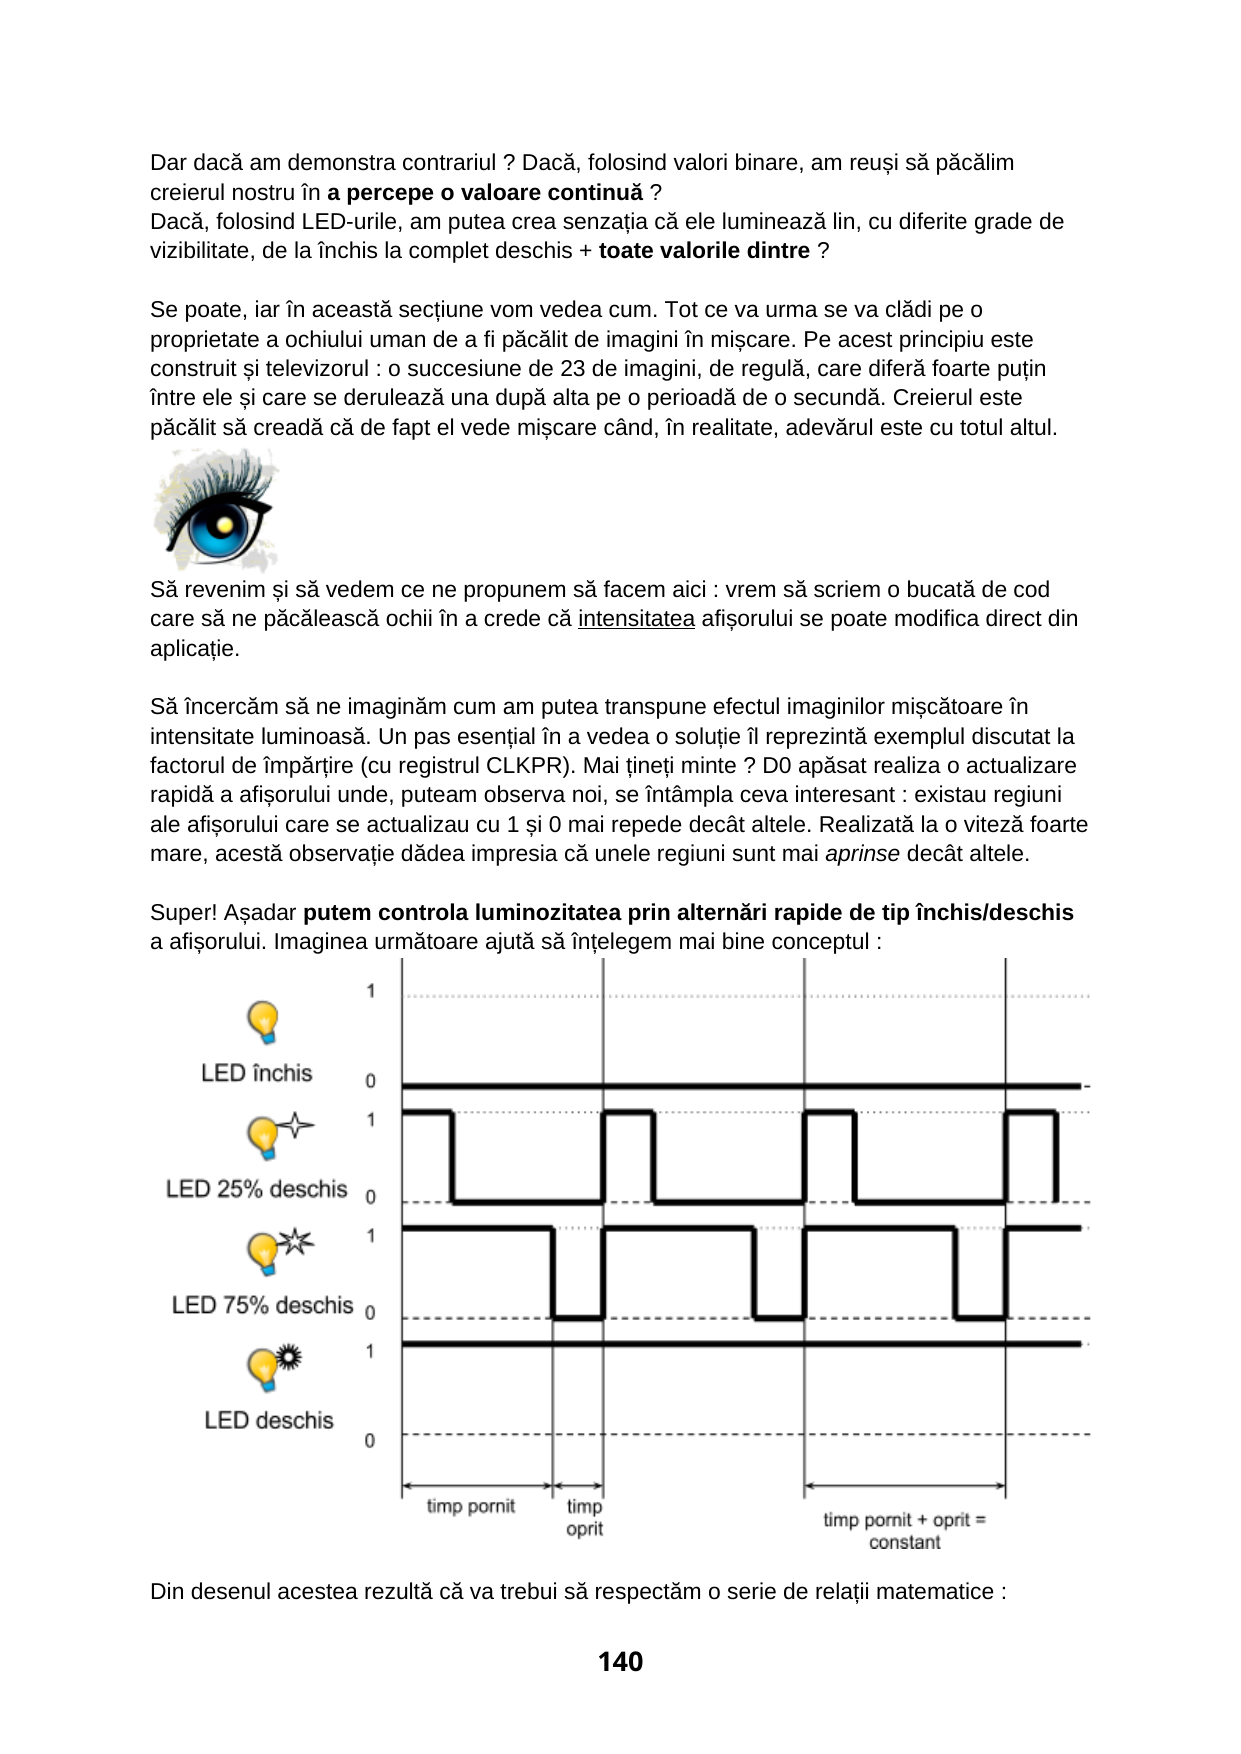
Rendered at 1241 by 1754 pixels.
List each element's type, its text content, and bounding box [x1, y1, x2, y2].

text Să revenim și să vedem ce ne propunem să facem aici : vrem să scriem o bucată de cod care să ne păcălească ochii în a crede că intensitatea afișorului se poate modifica direct din aplicație. [150, 577, 1091, 661]
picture [150, 958, 1091, 1549]
picture [150, 443, 283, 577]
text Dacă, folosind LED-urile, am putea crea senzația că ele luminează lin, cu diferite grade de vizibilitate, de la închis la complet deschis + toate valorile dintre ? [150, 209, 1091, 264]
text Din desenul acestea rezultă că va trebui să respectăm o serie de relații matematice : [150, 1578, 1091, 1604]
text Super! Așadar putem controla luminozitatea prin alternări rapide de tip închis/deschis a afișorului. Imaginea următoare ajută să înțelegem mai bine conceptul : [150, 900, 1091, 955]
text Se poate, iar în această secțiune vom vedea cum. Tot ce va urma se va clădi pe o proprietate a ochiului uman de a fi păcălit de imagini în mișcare. Pe acest principiu este construit și televizorul : o succesiune de 23 de imagini, de regulă, care diferă foarte puțin între ele și care se derulează una după alta pe o perioadă de o secundă. Creierul este păcălit să creadă că de fapt el vede mișcare când, în realitate, adevărul este cu totul altul. [150, 297, 1091, 440]
text Să încercăm să ne imaginăm cum am putea transpune efectul imaginilor mișcătoare în intensitate luminoasă. Un pas esențial în a vedea o soluție îl reprezintă exemplul discutat la factorul de împărțire (cu registrul CLKPR). Mai țineți minte ? D0 apăsat realiza o actualizare rapidă a afișorului unde, puteam observa noi, se întâmpla ceva interesant : existau regiuni ale afișorului care se actualizau cu 1 și 0 mai repede decât altele. Realizată la o viteză foarte mare, acestă observație dădea impresia că unele regiuni sunt mai aprinse decât altele. [150, 694, 1091, 867]
text Dar dacă am demonstra contrariul ? Dacă, folosind valori binare, am reuși să păcălim creierul nostru în a percepe o valoare continuă ? [150, 150, 1091, 205]
